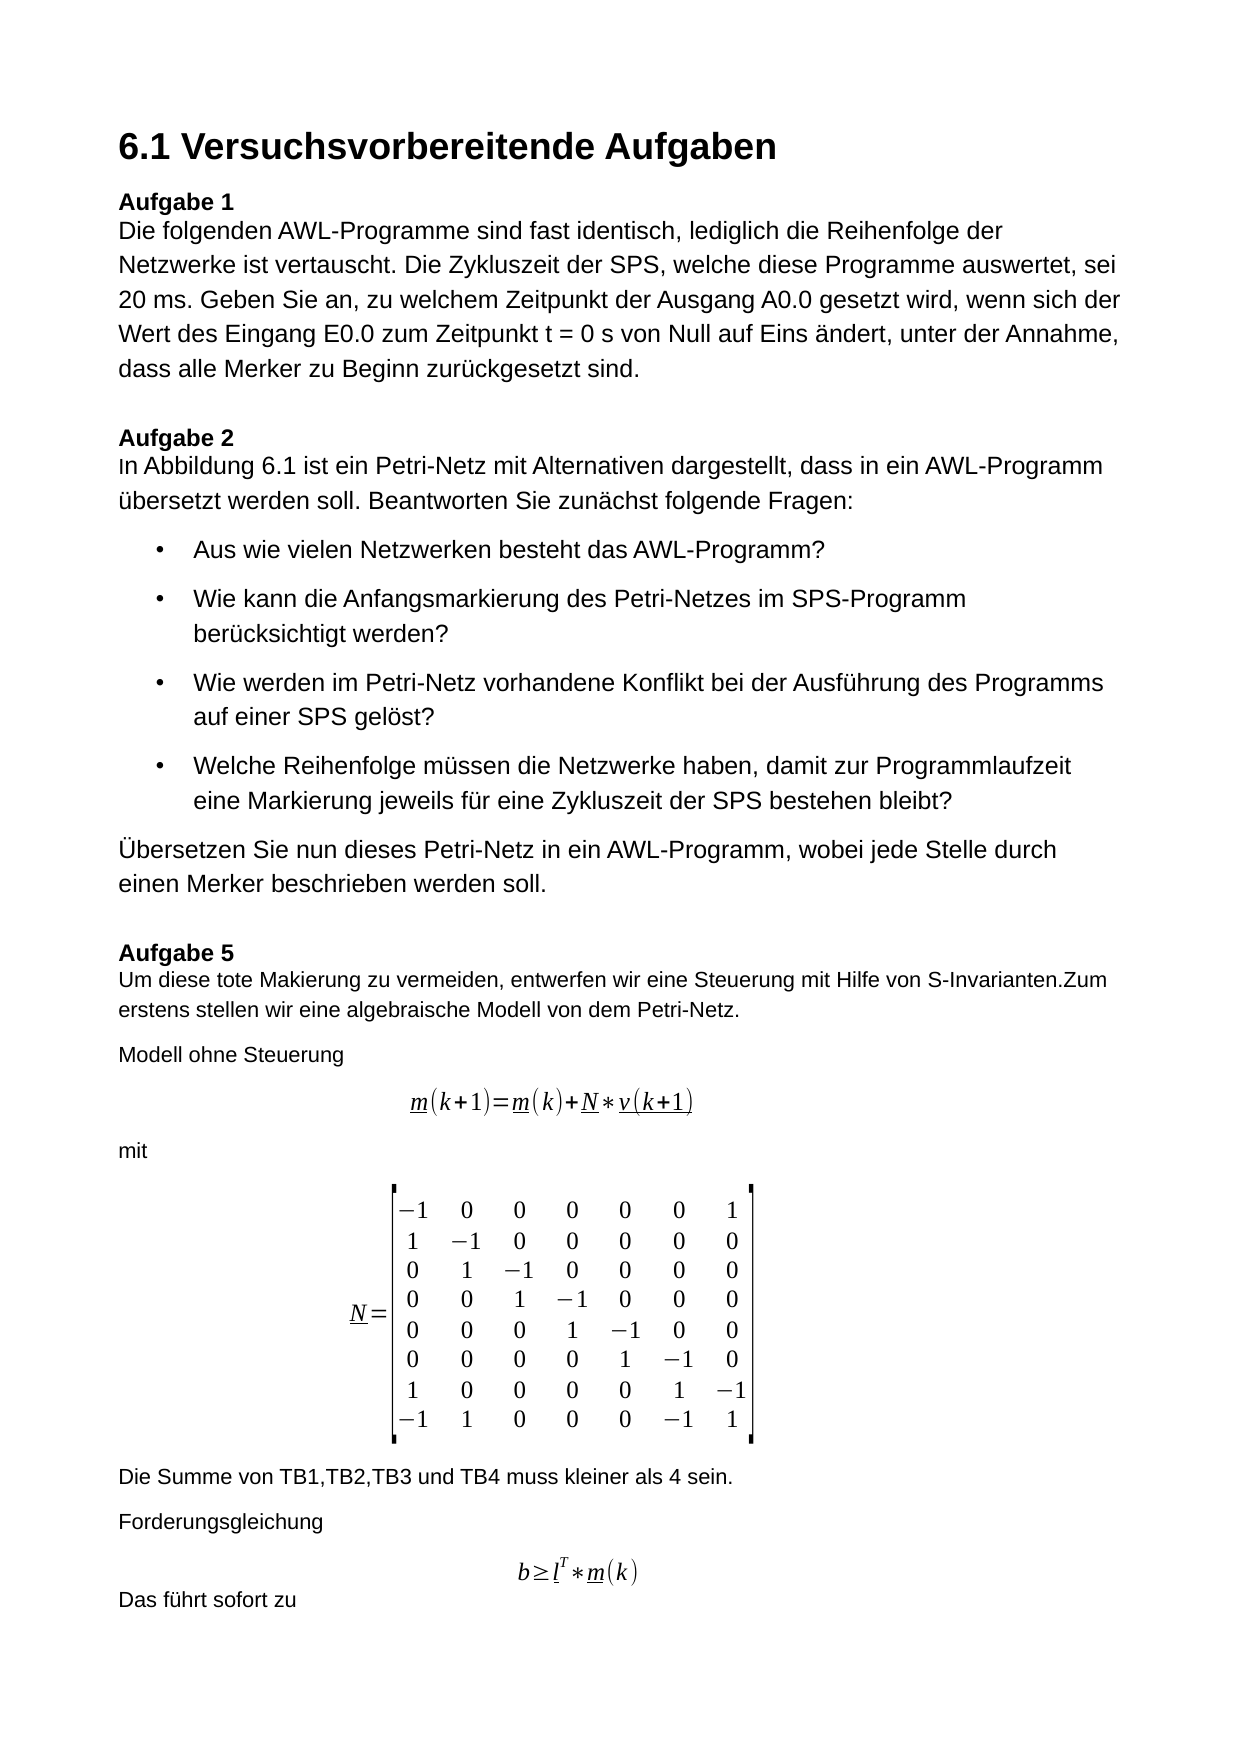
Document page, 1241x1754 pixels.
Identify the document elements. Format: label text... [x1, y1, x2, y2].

list Wie werden im Petri-Netz vorhandene Konflikt bei der Ausführung des Programms auf einer SPS gelöst? [156, 668, 1122, 731]
text Die folgenden AWL-Programme sind fast identisch, lediglich die Reihenfolge der Netzwerke ist vertauscht. Die Zykluszeit der SPS, welche diese Programme auswertet, sei 20 ms. Geben Sie an, zu welchem Zeitpunkt der Ausgang A0.0 gesetzt wird, wenn sich der Wert des Eingang E0.0 zum Zeitpunkt t = 0 s von Null auf Eins ändert, unter der Annahme, dass alle Merker zu Beginn zurückgesetzt sind. [118, 216, 1122, 383]
list Wie kann die Anfangsmarkierung des Petri-Netzes im SPS-Programm berücksichtigt werden? [156, 584, 1122, 647]
subtitle Aufgabe 5 [118, 939, 1122, 967]
text mit [118, 1138, 1122, 1163]
text 6.1 Versuchsvorbereitende Aufgaben [118, 124, 1122, 167]
list Welche Reihenfolge müssen die Netzwerke haben, damit zur Programmlaufzeit eine Markierung jeweils für eine Zykluszeit der SPS bestehen bleibt? [156, 751, 1122, 815]
subtitle Aufgabe 1 [118, 188, 1122, 216]
text Forderungsgleichung [118, 1509, 1122, 1534]
text Das führt sofort zu [118, 1587, 1122, 1612]
text Modell ohne Steuerung [118, 1042, 1122, 1067]
text Um diese tote Makierung zu vermeiden, entwerfen wir eine Steuerung mit Hilfe von S-Invarianten.Zum erstens stellen wir eine algebraische Modell von dem Petri-Netz. [118, 967, 1122, 1022]
list Aus wie vielen Netzwerken besteht das AWL-Programm? [156, 535, 1122, 564]
subtitle Aufgabe 2 [118, 424, 1122, 451]
text In Abbildung 6.1 ist ein Petri-Netz mit Alternativen dargestellt, dass in ein AWL-Programm übersetzt werden soll. Beantworten Sie zunächst folgende Fragen: [118, 451, 1122, 514]
text Übersetzen Sie nun dieses Petri-Netz in ein AWL-Programm, wobei jede Stelle durch einen Merker beschrieben werden soll. [118, 835, 1122, 898]
text Die Summe von TB1,TB2,TB3 und TB4 muss kleiner als 4 sein. [118, 1464, 1122, 1489]
